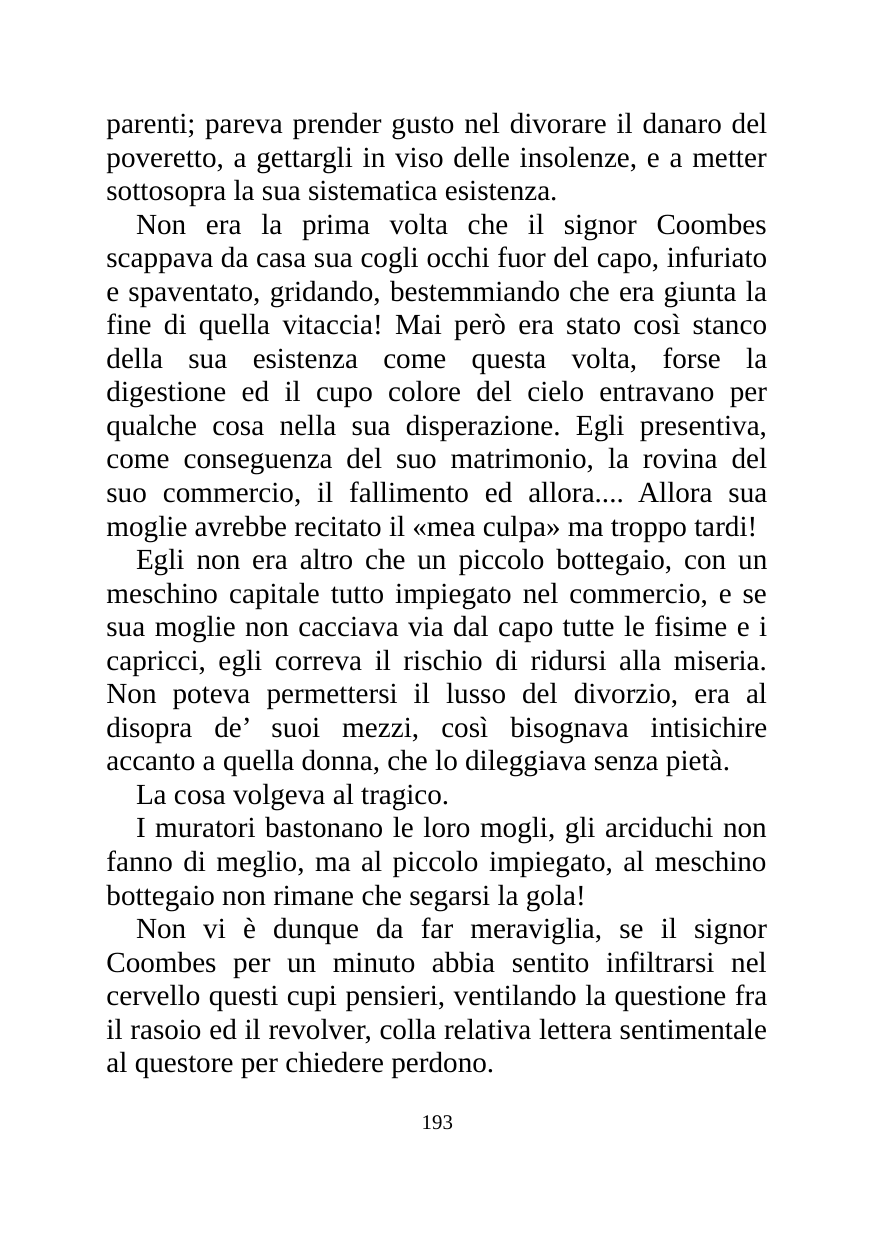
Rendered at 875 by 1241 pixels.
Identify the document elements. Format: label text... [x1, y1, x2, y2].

text La cosa volgeva al tragico. [106, 777, 768, 811]
text I muratori bastonano le loro mogli, gli arciduchi non fanno di meglio, ma al piccolo impiegato, al meschino bottegaio non rimane che segarsi la gola! [106, 811, 768, 911]
text parenti; pareva prender gusto nel divorare il danaro del poveretto, a gettargli in viso delle insolenze, e a metter sottosopra la sua sistematica esistenza. [106, 106, 768, 207]
text Non era la prima volta che il signor Coombes scappava da casa sua cogli occhi fuor del capo, infuriato e spaventato, gridando, bestemmiando che era giunta la fine di quella vitaccia! Mai però era stato così stanco della sua esistenza come questa volta, forse la digestione ed il cupo colore del cielo entravano per qualche cosa nella sua disperazione. Egli presentiva, come conseguenza del suo matrimonio, la rovina del suo commercio, il fallimento ed allora.... Allora sua moglie avrebbe recitato il «mea culpa» ma troppo tardi! [106, 207, 768, 542]
text Non vi è dunque da far meraviglia, se il signor Coombes per un minuto abbia sentito infiltrarsi nel cervello questi cupi pensieri, ventilando la questione fra il rasoio ed il revolver, colla relativa lettera sentimentale al questore per chiedere perdono. [106, 911, 768, 1079]
text Egli non era altro che un piccolo bottegaio, con un meschino capitale tutto impiegato nel commercio, e se sua moglie non cacciava via dal capo tutte le fisime e i capricci, egli correva il rischio di ridursi alla miseria. Non poteva permettersi il lusso del divorzio, era al disopra de’ suoi mezzi, così bisognava intisichire accanto a quella donna, che lo dileggiava senza pietà. [106, 542, 768, 777]
